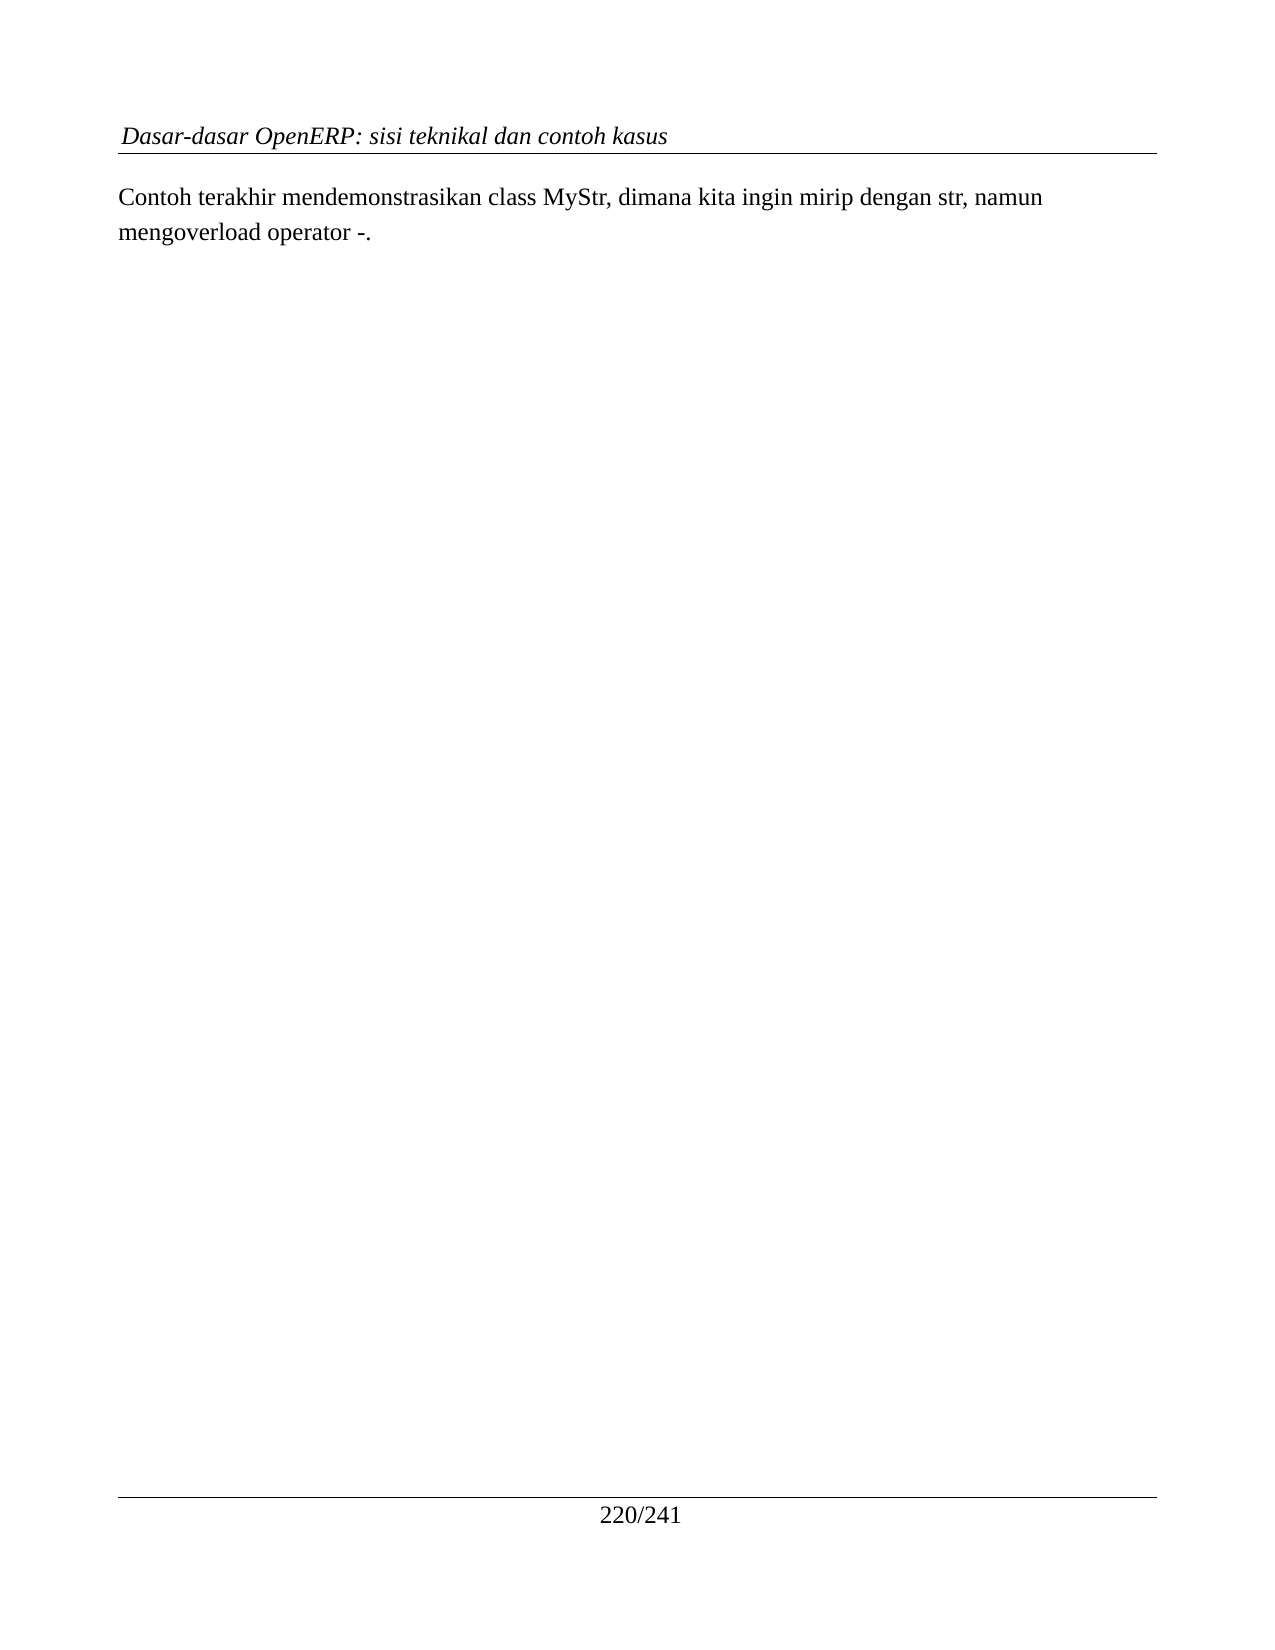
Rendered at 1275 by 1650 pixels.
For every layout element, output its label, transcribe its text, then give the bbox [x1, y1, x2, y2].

text Contoh terakhir mendemonstrasikan class MyStr, dimana kita ingin mirip dengan str, namun mengoverload operator -. [118, 182, 1157, 246]
